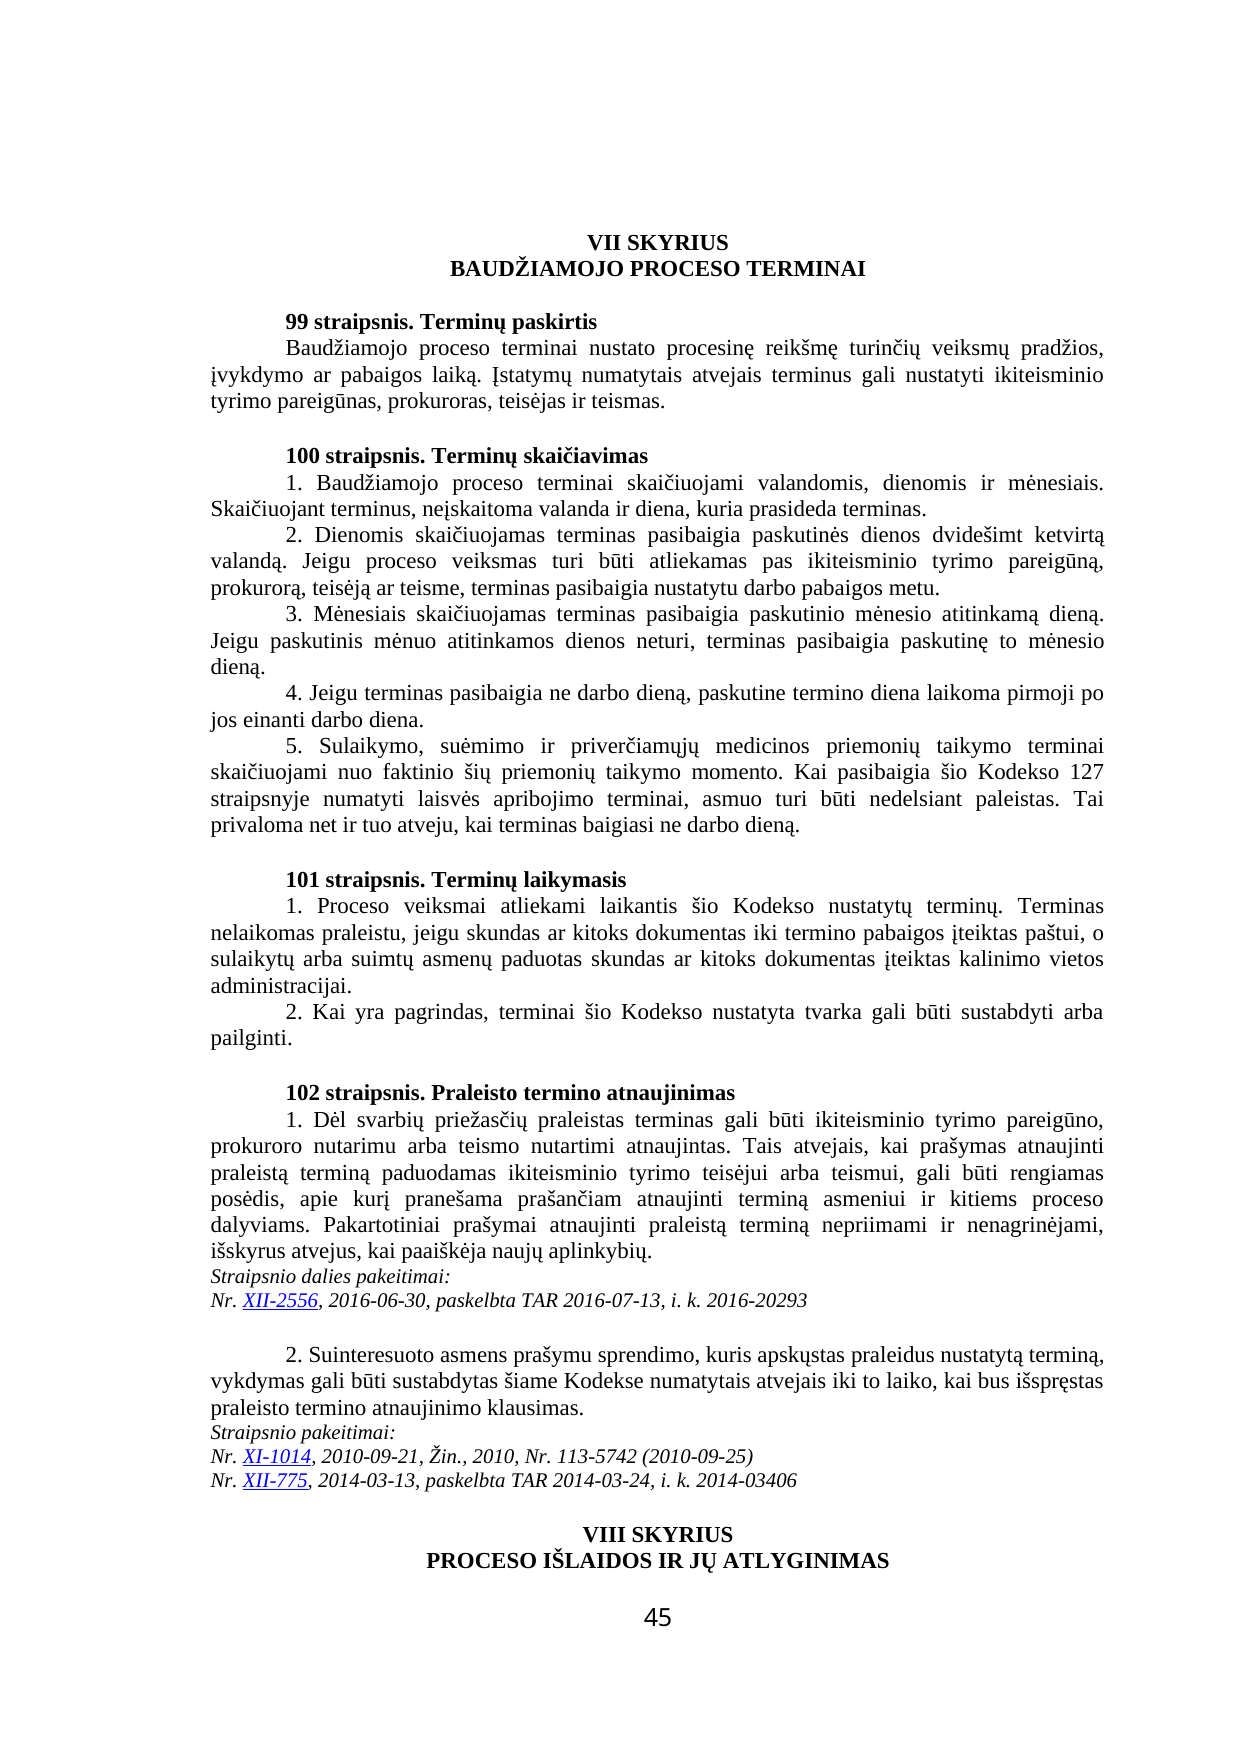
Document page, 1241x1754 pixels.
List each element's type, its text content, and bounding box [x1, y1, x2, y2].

text 102 straipsnis. Praleisto termino atnaujinimas [210, 1079, 1105, 1106]
text 3. Mėnesiais skaičiuojamas terminas pasibaigia paskutinio mėnesio atitinkamą dieną. Jeigu paskutinis mėnuo atitinkamos dienos neturi, terminas pasibaigia paskutinę to mėnesio dieną. [210, 600, 1105, 679]
text Straipsnio dalies pakeitimai: [210, 1264, 1105, 1288]
text 2. Dienomis skaičiuojamas terminas pasibaigia paskutinės dienos dvidešimt ketvirtą valandą. Jeigu proceso veiksmas turi būti atliekamas pas ikiteisminio tyrimo pareigūną, prokurorą, teisėją ar teisme, terminas pasibaigia nustatytu darbo pabaigos metu. [210, 521, 1105, 600]
text Proceso išlaidos ir jų atlyginimas [210, 1547, 1105, 1573]
text VII skyrius [210, 229, 1105, 255]
text VIII skyrius [210, 1521, 1105, 1547]
text Nr. XI-1014, 2010-09-21, Žin., 2010, Nr. 113-5742 (2010-09-25) [210, 1444, 1105, 1468]
text Baudžiamojo proceso terminai nustato procesinę reikšmę turinčių veiksmų pradžios, įvykdymo ar pabaigos laiką. Įstatymų numatytais atvejais terminus gali nustatyti ikiteisminio tyrimo pareigūnas, prokuroras, teisėjas ir teismas. [210, 334, 1105, 413]
text 100 straipsnis. Terminų skaičiavimas [210, 442, 1105, 468]
text 2. Kai yra pagrindas, terminai šio Kodekso nustatyta tvarka gali būti sustabdyti arba pailginti. [210, 998, 1105, 1051]
text 2. Suinteresuoto asmens prašymu sprendimo, kuris apskųstas praleidus nustatytą terminą, vykdymas gali būti sustabdytas šiame Kodekse numatytais atvejais iki to laiko, kai bus išspręstas praleisto termino atnaujinimo klausimas. [210, 1341, 1105, 1420]
text 4. Jeigu terminas pasibaigia ne darbo dieną, paskutine termino diena laikoma pirmoji po jos einanti darbo diena. [210, 679, 1105, 732]
text 1. Dėl svarbių priežasčių praleistas terminas gali būti ikiteisminio tyrimo pareigūno, prokuroro nutarimu arba teismo nutartimi atnaujintas. Tais atvejais, kai prašymas atnaujinti praleistą terminą paduodamas ikiteisminio tyrimo teisėjui arba teismui, gali būti rengiamas posėdis, apie kurį pranešama prašančiam atnaujinti terminą asmeniui ir kitiems proceso dalyviams. Pakartotiniai prašymai atnaujinti praleistą terminą nepriimami ir nenagrinėjami, išskyrus atvejus, kai paaiškėja naujų aplinkybių. [210, 1106, 1105, 1264]
text Baudžiamojo proceso terminai [210, 255, 1105, 282]
text 5. Sulaikymo, suėmimo ir priverčiamųjų medicinos priemonių taikymo terminai skaičiuojami nuo faktinio šių priemonių taikymo momento. Kai pasibaigia šio Kodekso 127 straipsnyje numatyti laisvės apribojimo terminai, asmuo turi būti nedelsiant paleistas. Tai privaloma net ir tuo atveju, kai terminas baigiasi ne darbo dieną. [210, 732, 1105, 837]
text Nr. XII-775, 2014-03-13, paskelbta TAR 2014-03-24, i. k. 2014-03406 [210, 1468, 1105, 1492]
text 101 straipsnis. Terminų laikymasis [210, 866, 1105, 893]
text 1. Proceso veiksmai atliekami laikantis šio Kodekso nustatytų terminų. Terminas nelaikomas praleistu, jeigu skundas ar kitoks dokumentas iki termino pabaigos įteiktas paštui, o sulaikytų arba suimtų asmenų paduotas skundas ar kitoks dokumentas įteiktas kalinimo vietos administracijai. [210, 893, 1105, 998]
text Straipsnio pakeitimai: [210, 1420, 1105, 1444]
text 99 straipsnis. Terminų paskirtis [210, 308, 1105, 334]
text Nr. XII-2556, 2016-06-30, paskelbta TAR 2016-07-13, i. k. 2016-20293 [210, 1288, 1105, 1312]
text 1. Baudžiamojo proceso terminai skaičiuojami valandomis, dienomis ir mėnesiais. Skaičiuojant terminus, neįskaitoma valanda ir diena, kuria prasideda terminas. [210, 468, 1105, 521]
